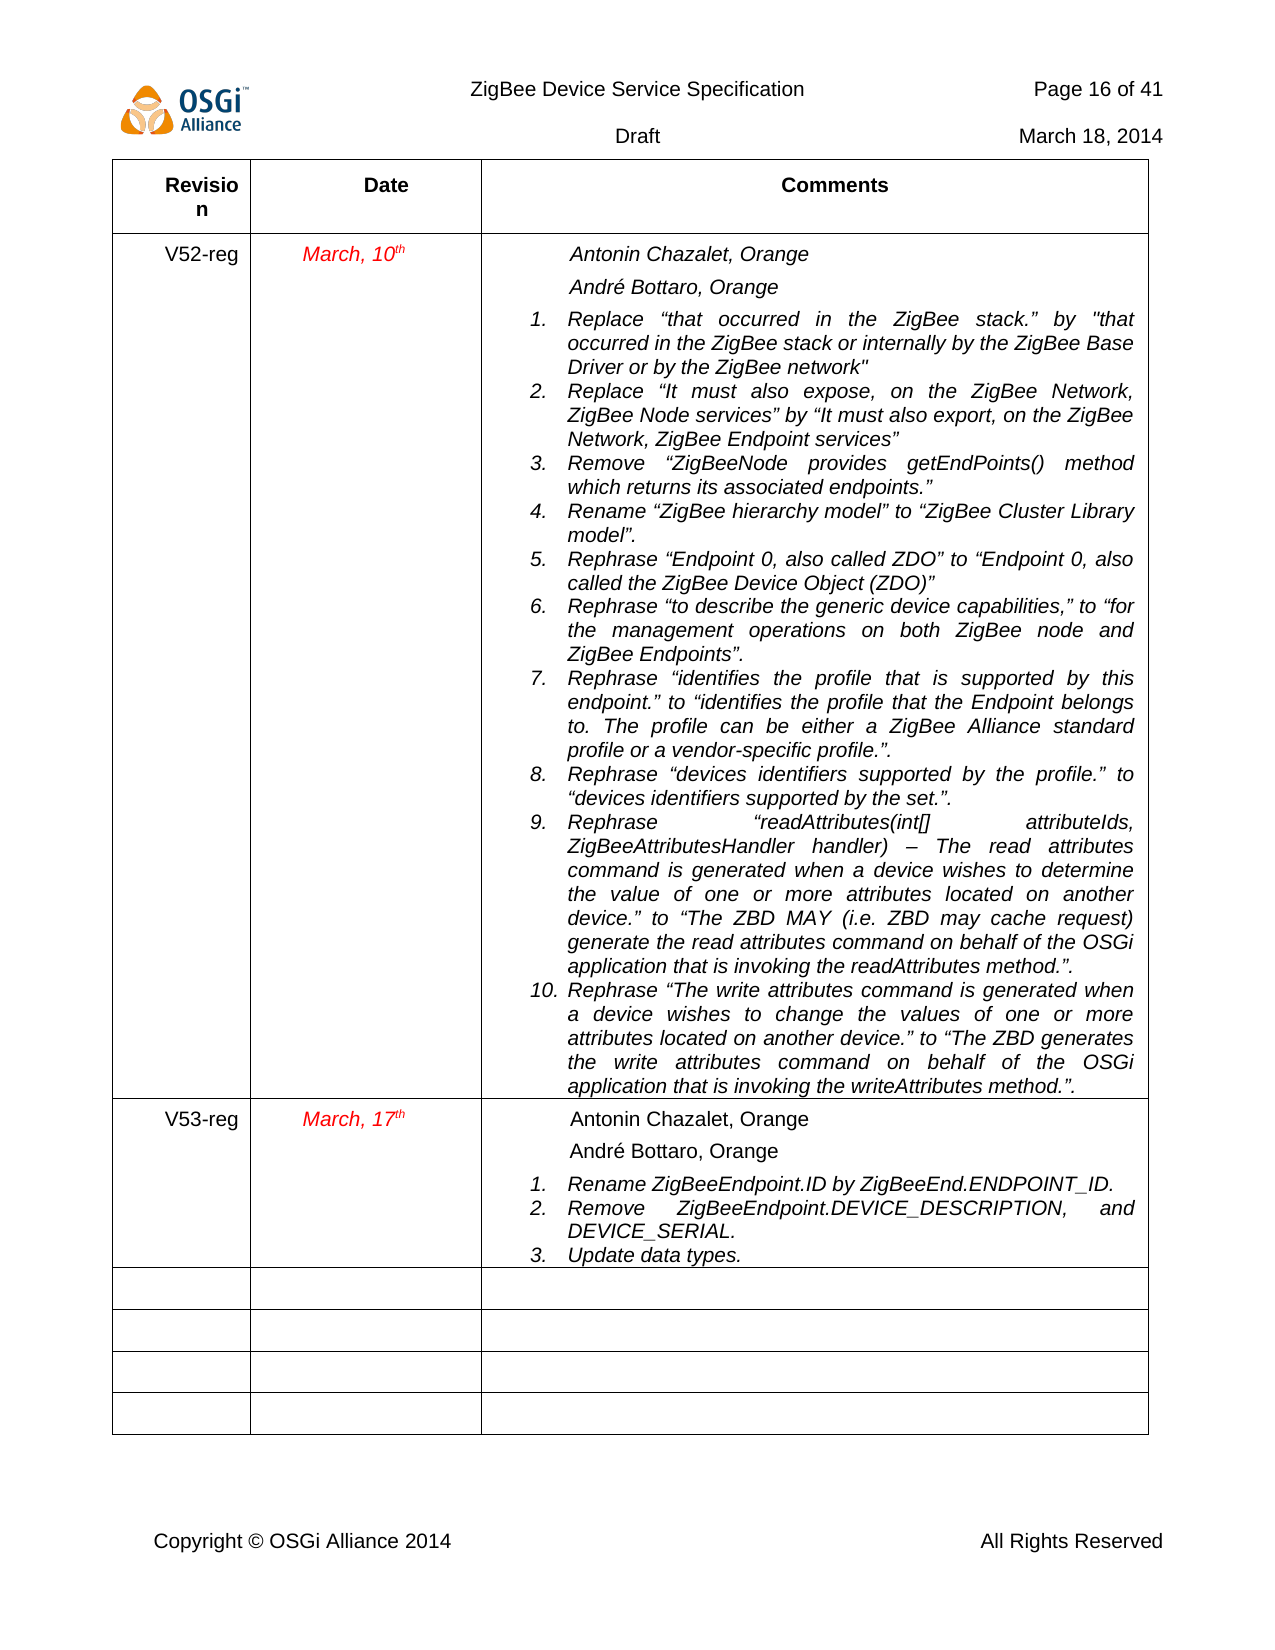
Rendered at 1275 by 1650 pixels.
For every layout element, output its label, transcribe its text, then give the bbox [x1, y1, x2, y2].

table_cell [113, 1310, 250, 1351]
table_cell [251, 1310, 481, 1351]
table_cell [482, 1393, 1148, 1434]
table_cell [482, 1352, 1148, 1392]
table_cell [113, 1268, 250, 1309]
table_cell [251, 1268, 481, 1309]
table_header Revision [113, 160, 250, 233]
table_header Comments [482, 160, 1148, 233]
table_cell [113, 1393, 250, 1434]
table_cell March, 17th [251, 1099, 481, 1267]
table_cell [113, 1352, 250, 1392]
table_cell [251, 1352, 481, 1392]
table_cell [482, 1268, 1148, 1309]
table_cell Antonin Chazalet, Orange André Bottaro, Orange Rename ZigBeeEndpoint.ID by ZigBeeEnd.ENDPOINT_ID. Remove ZigBeeEndpoint.DEVICE_DESCRIPTION, and DEVICE_SERIAL. Update data types. [482, 1099, 1148, 1267]
table_cell Antonin Chazalet, Orange André Bottaro, Orange Replace “that occurred in the ZigBee stack.” by "that occurred in the ZigBee stack or internally by the ZigBee Base Driver or by the ZigBee network" Replace “It must also expose, on the ZigBee Network, ZigBee Node services” by “It must also export, on the ZigBee Network, ZigBee Endpoint services” Remove “ZigBeeNode provides getEndPoints() method which returns its associated endpoints.” Rename “ZigBee hierarchy model” to “ZigBee Cluster Library model”. Rephrase “Endpoint 0, also called ZDO” to “Endpoint 0, also called the ZigBee Device Object (ZDO)” Rephrase “to describe the generic device capabilities,” to “for the management operations on both ZigBee node and ZigBee Endpoints”. Rephrase “identifies the profile that is supported by this endpoint.” to “identifies the profile that the Endpoint belongs to. The profile can be either a ZigBee Alliance standard profile or a vendor-specific profile.”. Rephrase “devices identifiers supported by the profile.” to “devices identifiers supported by the set.”. Rephrase “readAttributes(int[] attributeIds, ZigBeeAttributesHandler handler) – The read attributes command is generated when a device wishes to determine the value of one or more attributes located on another device.” to “The ZBD MAY (i.e. ZBD may cache request) generate the read attributes command on behalf of the OSGi application that is invoking the readAttributes method.”. Rephrase “The write attributes command is generated when a device wishes to change the values of one or more attributes located on another device.” to “The ZBD generates the write attributes command on behalf of the OSGi application that is invoking the writeAttributes method.”. [482, 234, 1148, 1097]
table_header Date [251, 160, 481, 233]
table_cell [482, 1310, 1148, 1351]
table_cell [251, 1393, 481, 1434]
table_cell V53-reg [113, 1099, 250, 1267]
table_cell V52-reg [113, 234, 250, 1097]
picture [113, 78, 257, 142]
table_cell March, 10th [251, 234, 481, 1097]
